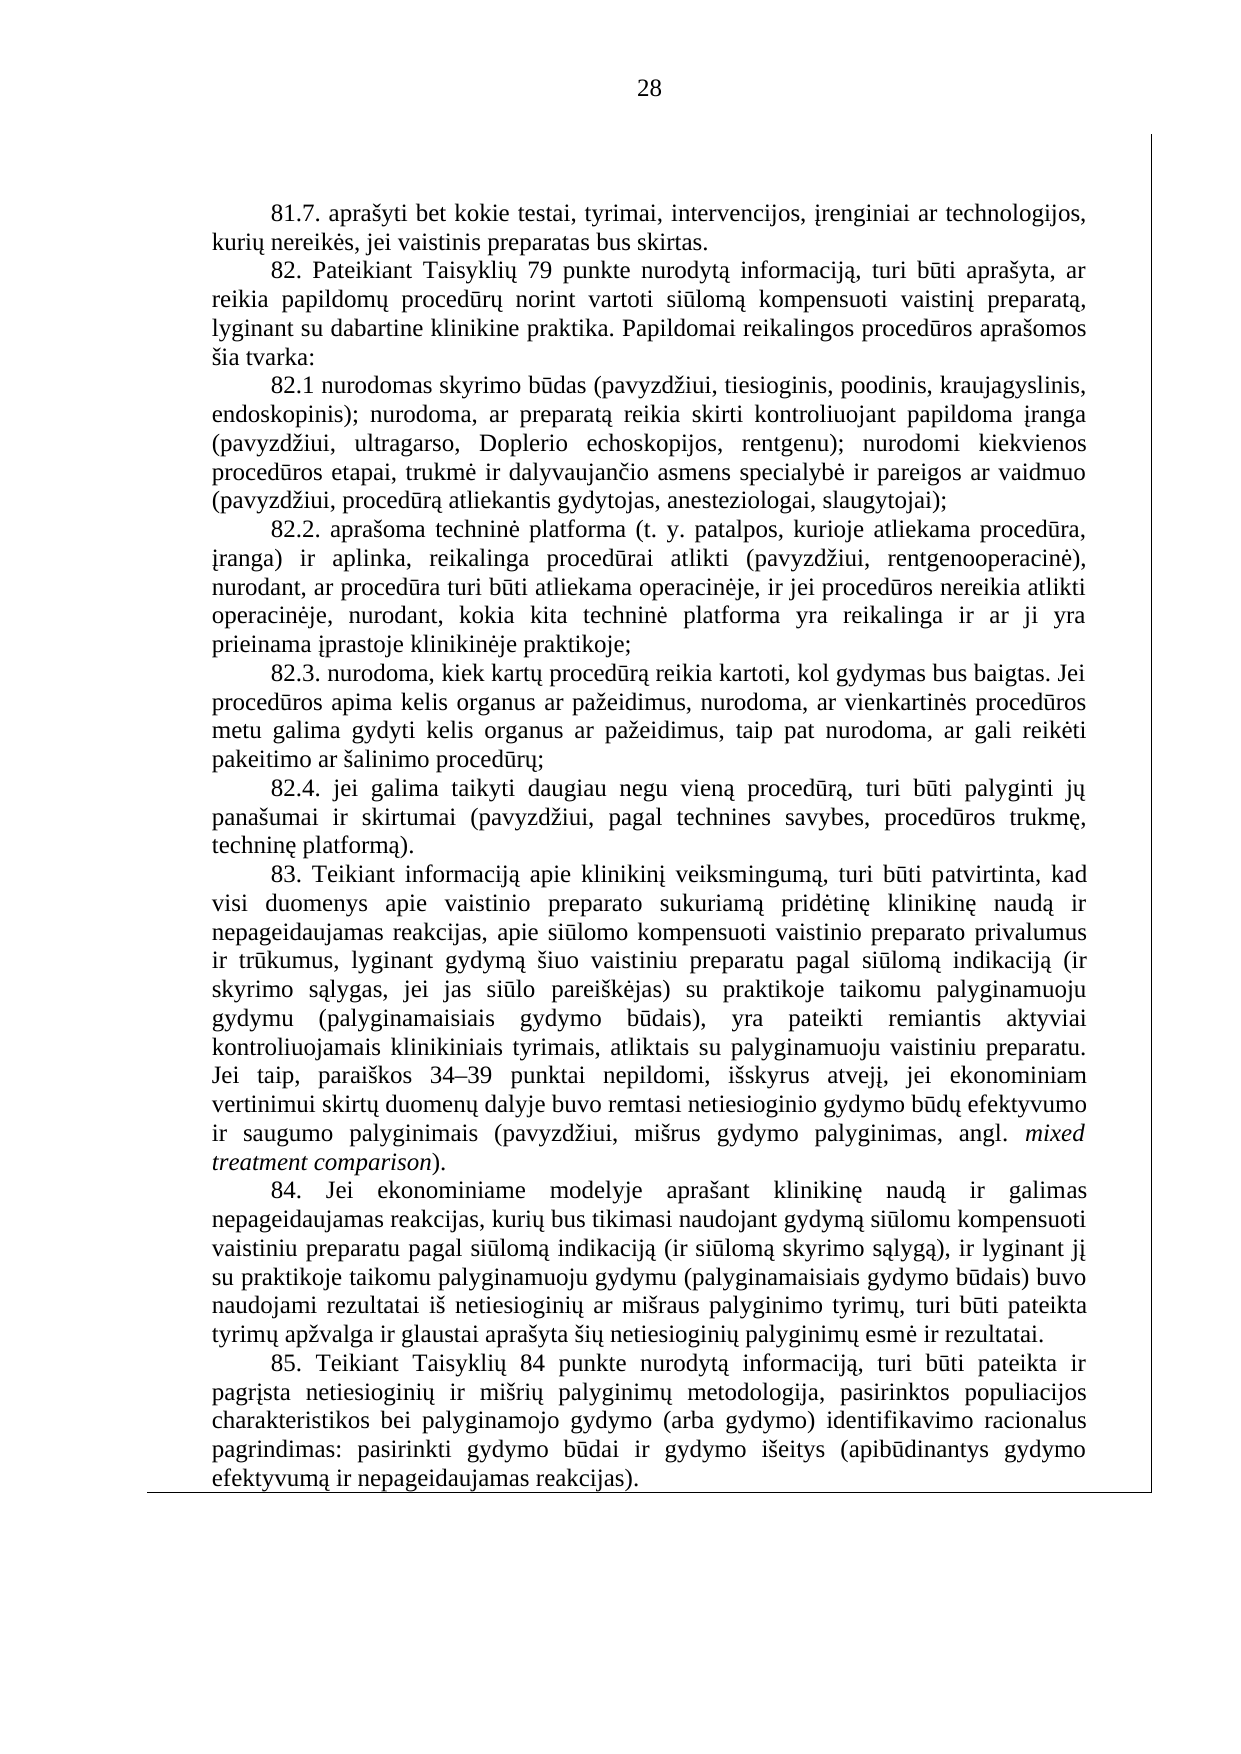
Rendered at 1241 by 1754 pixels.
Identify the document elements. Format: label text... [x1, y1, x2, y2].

text 81.7. aprašyti bet kokie testai, tyrimai, intervencijos, įrenginiai ar technologijos, kurių nereikės, jei vaistinis preparatas bus skirtas. [147, 133, 1152, 256]
text 84. Jei ekonominiame modelyje aprašant klinikinę naudą ir galimas nepageidaujamas reakcijas, kurių bus tikimasi naudojant gydymą siūlomu kompensuoti vaistiniu preparatu pagal siūlomą indikaciją (ir siūlomą skyrimo sąlygą), ir lyginant jį su praktikoje taikomu palyginamuoju gydymu (palyginamaisiais gydymo būdais) buvo naudojami rezultatai iš netiesioginių ar mišraus palyginimo tyrimų, turi būti pateikta tyrimų apžvalga ir glaustai aprašyta šių netiesioginių palyginimų esmė ir rezultatai. [147, 1176, 1151, 1348]
text 82.3. nurodoma, kiek kartų procedūrą reikia kartoti, kol gydymas bus baigtas. Jei procedūros apima kelis organus ar pažeidimus, nurodoma, ar vienkartinės procedūros metu galima gydyti kelis organus ar pažeidimus, taip pat nurodoma, ar gali reikėti pakeitimo ar šalinimo procedūrų; [147, 658, 1151, 773]
text 82.1 nurodomas skyrimo būdas (pavyzdžiui, tiesioginis, poodinis, kraujagyslinis, endoskopinis); nurodoma, ar preparatą reikia skirti kontroliuojant papildoma įranga (pavyzdžiui, ultragarso, Doplerio echoskopijos, rentgenu); nurodomi kiekvienos procedūros etapai, trukmė ir dalyvaujančio asmens specialybė ir pareigos ar vaidmuo (pavyzdžiui, procedūrą atliekantis gydytojas, anesteziologai, slaugytojai); [147, 371, 1151, 514]
text 85. Teikiant Taisyklių 84 punkte nurodytą informaciją, turi būti pateikta ir pagrįsta netiesioginių ir mišrių palyginimų metodologija, pasirinktos populiacijos charakteristikos bei palyginamojo gydymo (arba gydymo) identifikavimo racionalus pagrindimas: pasirinkti gydymo būdai ir gydymo išeitys (apibūdinantys gydymo efektyvumą ir nepageidaujamas reakcijas). [147, 1348, 1151, 1492]
text 83. Teikiant informaciją apie klinikinį veiksmingumą, turi būti patvirtinta, kad visi duomenys apie vaistinio preparato sukuriamą pridėtinę klinikinę naudą ir nepageidaujamas reakcijas, apie siūlomo kompensuoti vaistinio preparato privalumus ir trūkumus, lyginant gydymą šiuo vaistiniu preparatu pagal siūlomą indikaciją (ir skyrimo sąlygas, jei jas siūlo pareiškėjas) su praktikoje taikomu palyginamuoju gydymu (palyginamaisiais gydymo būdais), yra pateikti remiantis aktyviai kontroliuojamais klinikiniais tyrimais, atliktais su palyginamuoju vaistiniu preparatu. Jei taip, paraiškos 34–39 punktai nepildomi, išskyrus atvejį, jei ekonominiam vertinimui skirtų duomenų dalyje buvo remtasi netiesioginio gydymo būdų efektyvumo ir saugumo palyginimais (pavyzdžiui, mišrus gydymo palyginimas, angl. mixed treatment comparison). [147, 859, 1151, 1176]
text 82.4. jei galima taikyti daugiau negu vieną procedūrą, turi būti palyginti jų panašumai ir skirtumai (pavyzdžiui, pagal technines savybes, procedūros trukmę, techninę platformą). [147, 773, 1151, 859]
text 82. Pateikiant Taisyklių 79 punkte nurodytą informaciją, turi būti aprašyta, ar reikia papildomų procedūrų norint vartoti siūlomą kompensuoti vaistinį preparatą, lyginant su dabartine klinikine praktika. Papildomai reikalingos procedūros aprašomos šia tvarka: [147, 256, 1151, 371]
text 82.2. aprašoma techninė platforma (t. y. patalpos, kurioje atliekama procedūra, įranga) ir aplinka, reikalinga procedūrai atlikti (pavyzdžiui, rentgenooperacinė), nurodant, ar procedūra turi būti atliekama operacinėje, ir jei procedūros nereikia atlikti operacinėje, nurodant, kokia kita techninė platforma yra reikalinga ir ar ji yra prieinama įprastoje klinikinėje praktikoje; [147, 514, 1151, 658]
